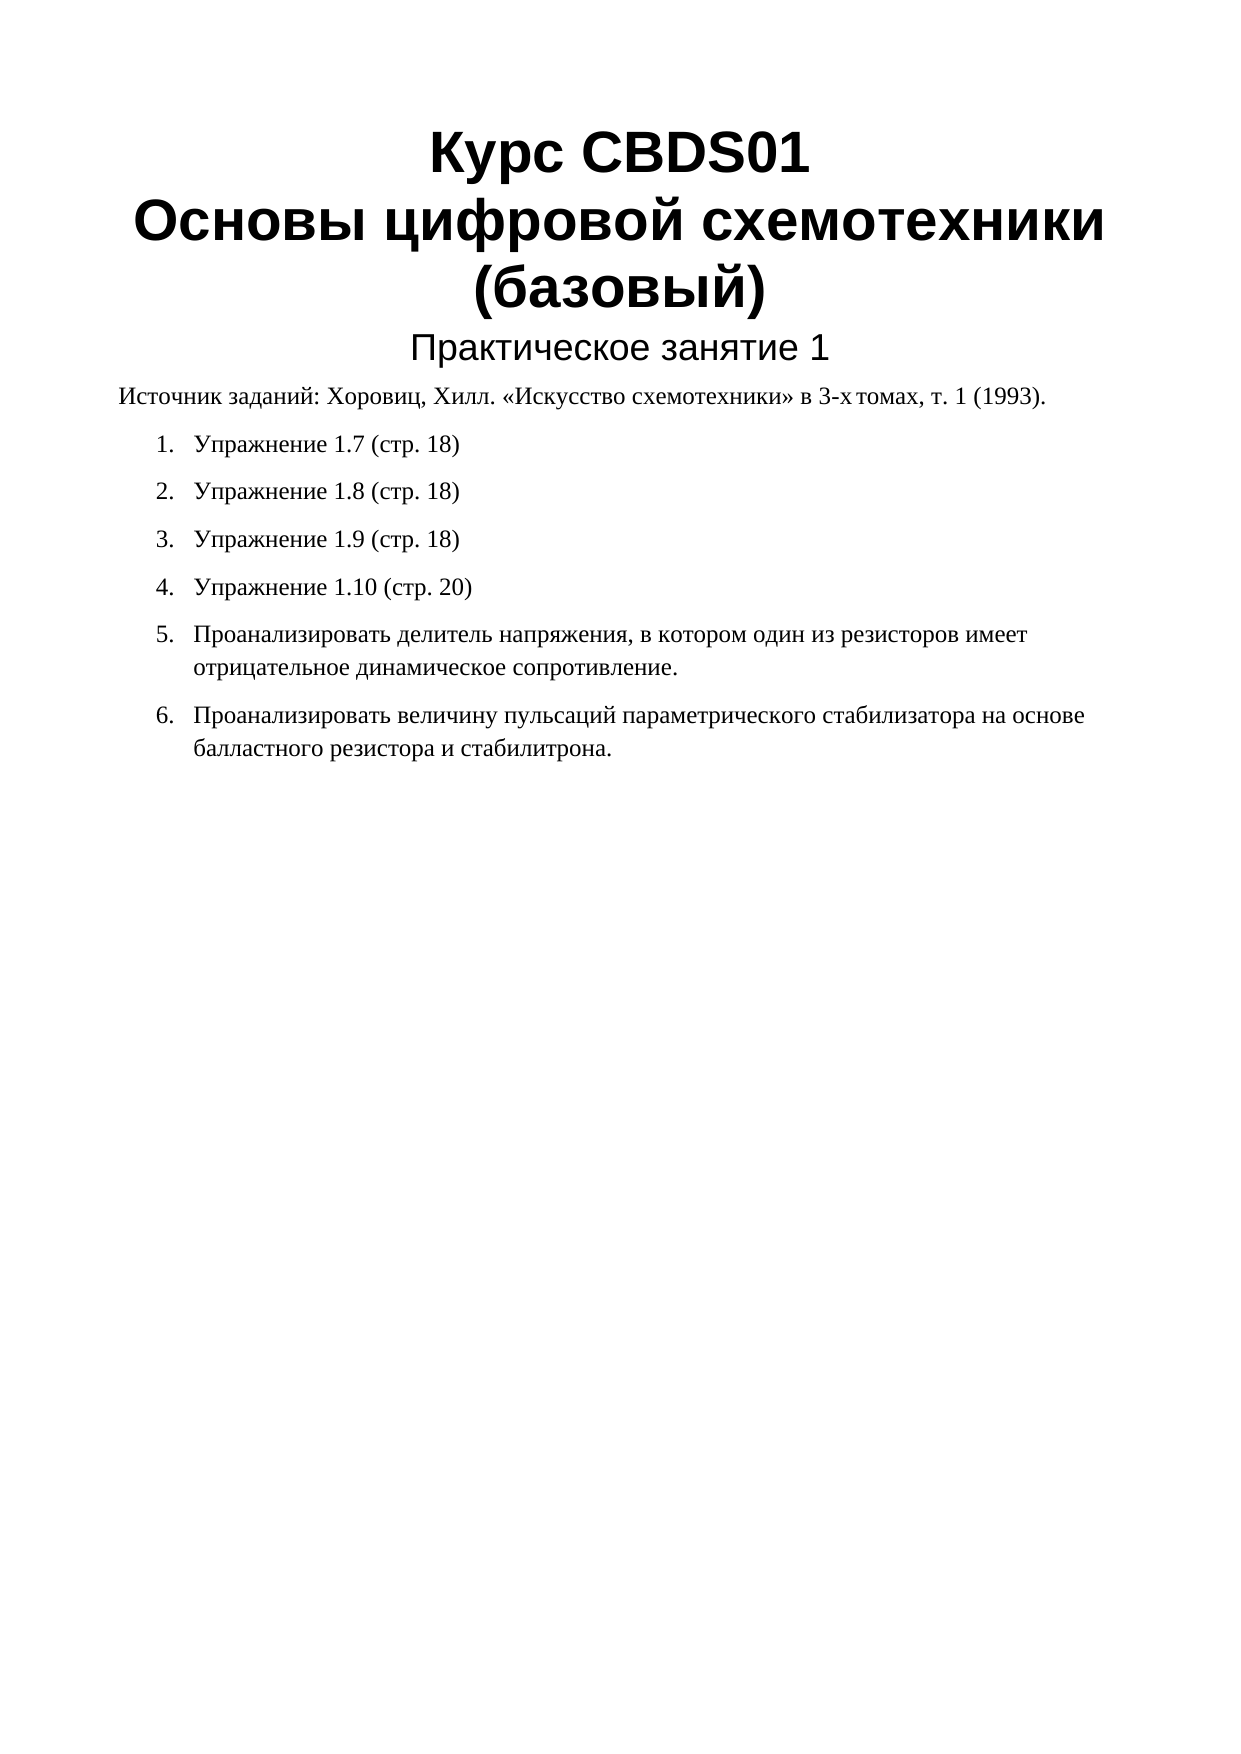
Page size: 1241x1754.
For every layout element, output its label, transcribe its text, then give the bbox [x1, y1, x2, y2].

list Проанализировать делитель напряжения, в котором один из резисторов имеет отрицательное динамическое сопротивление. [156, 619, 1122, 681]
title (базовый) [118, 252, 1122, 319]
list Упражнение 1.7 (стр. 18) [156, 429, 1122, 458]
title Основы цифровой схемотехники [118, 185, 1122, 252]
list Упражнение 1.8 (стр. 18) [156, 476, 1122, 505]
title Курс СBDS01 [118, 118, 1122, 185]
list Проанализировать величину пульсаций параметрического стабилизатора на основе балластного резистора и стабилитрона. [156, 700, 1122, 762]
list Упражнение 1.10 (стр. 20) [156, 572, 1122, 600]
text Источник заданий: Хоровиц, Хилл. «Искусство схемотехники» в 3-х томах, т. 1 (1993). [118, 381, 1122, 410]
list Упражнение 1.9 (стр. 18) [156, 524, 1122, 553]
subtitle Практическое занятие 1 [118, 326, 1122, 369]
